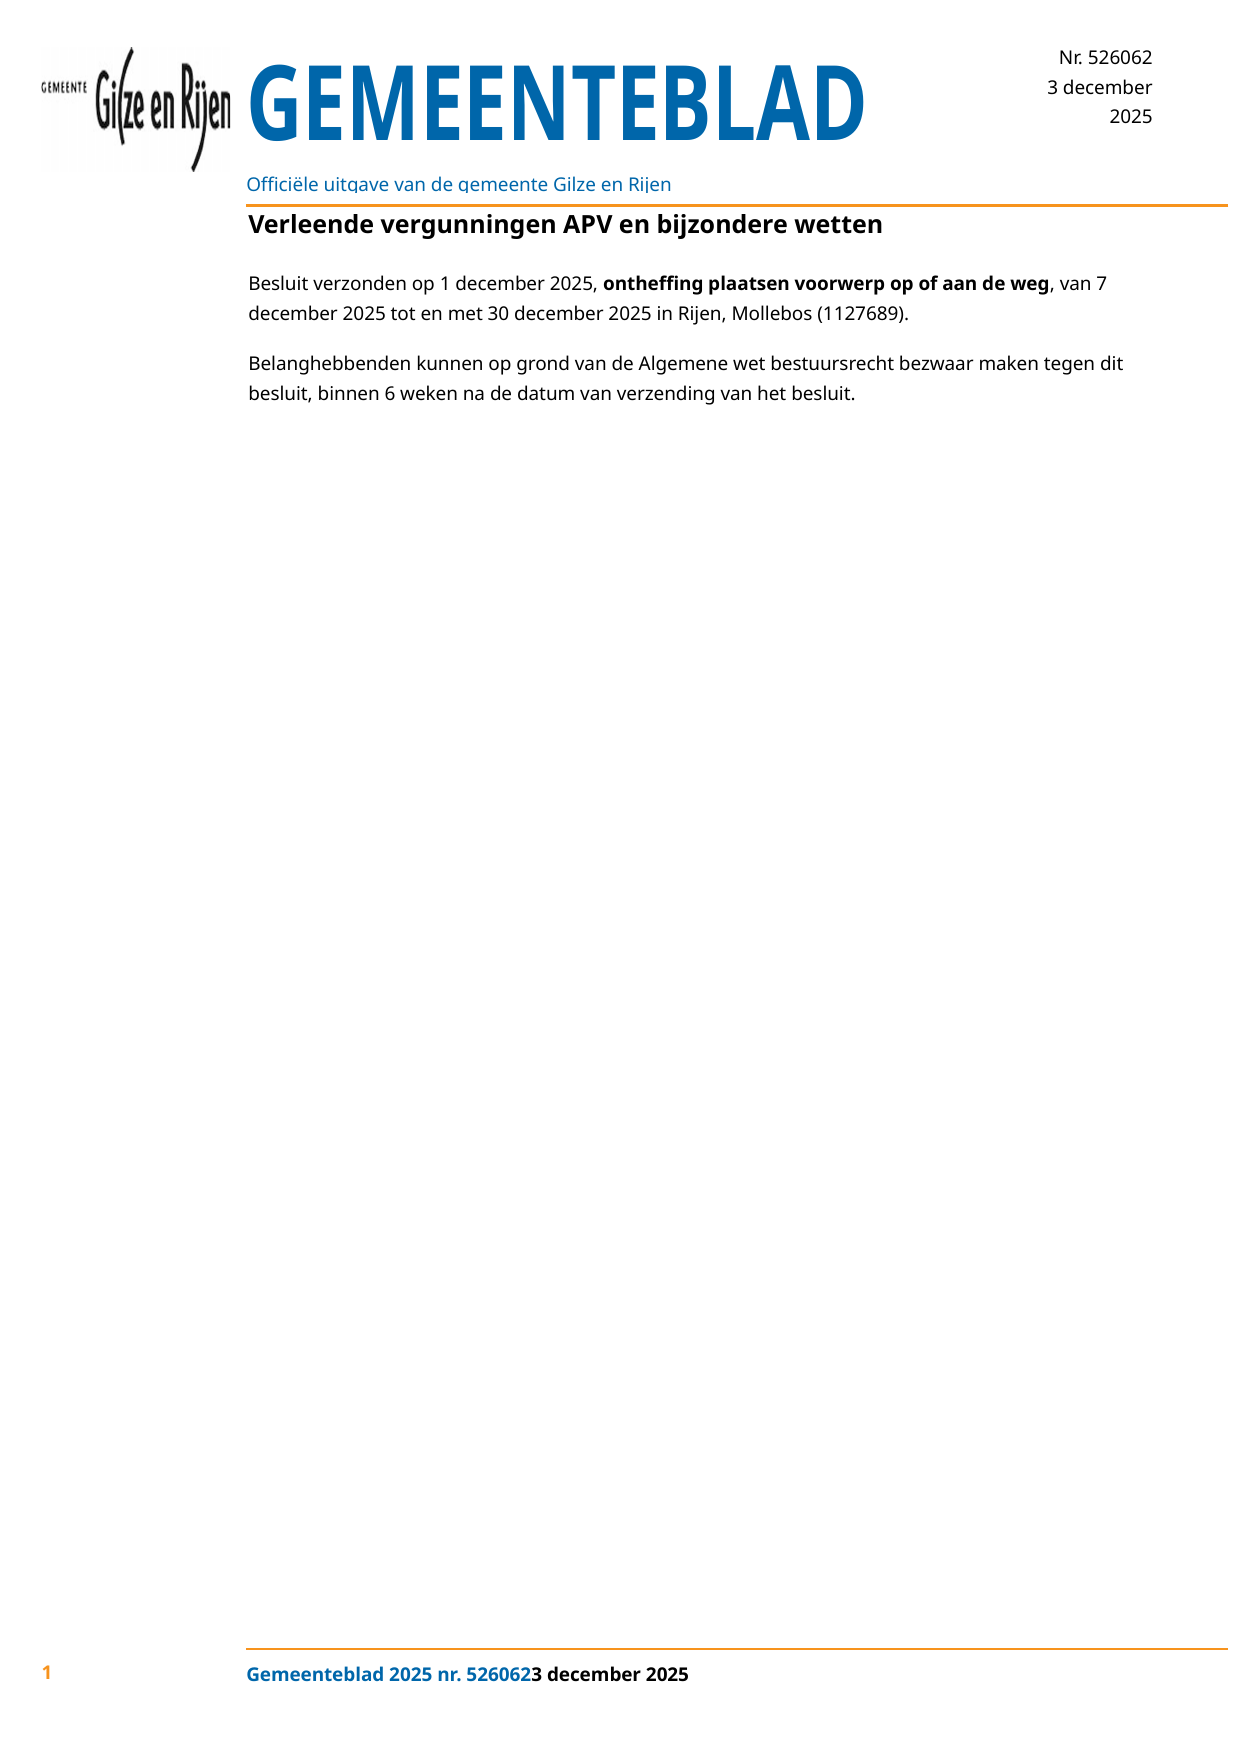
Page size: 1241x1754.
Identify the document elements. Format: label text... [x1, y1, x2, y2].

text Verleende vergunningen APV en bijzondere wetten [248, 207, 1152, 241]
picture [41, 47, 231, 172]
text Besluit verzonden op 1 december 2025, ontheffing plaatsen voorwerp op of aan de weg, van 7 december 2025 tot en met 30 december 2025 in Rijen, Mollebos (1127689). [248, 270, 1152, 326]
text Belanghebbenden kunnen op grond van de Algemene wet bestuursrecht bezwaar maken tegen dit besluit, binnen 6 weken na de datum van verzending van het besluit. [248, 350, 1152, 406]
